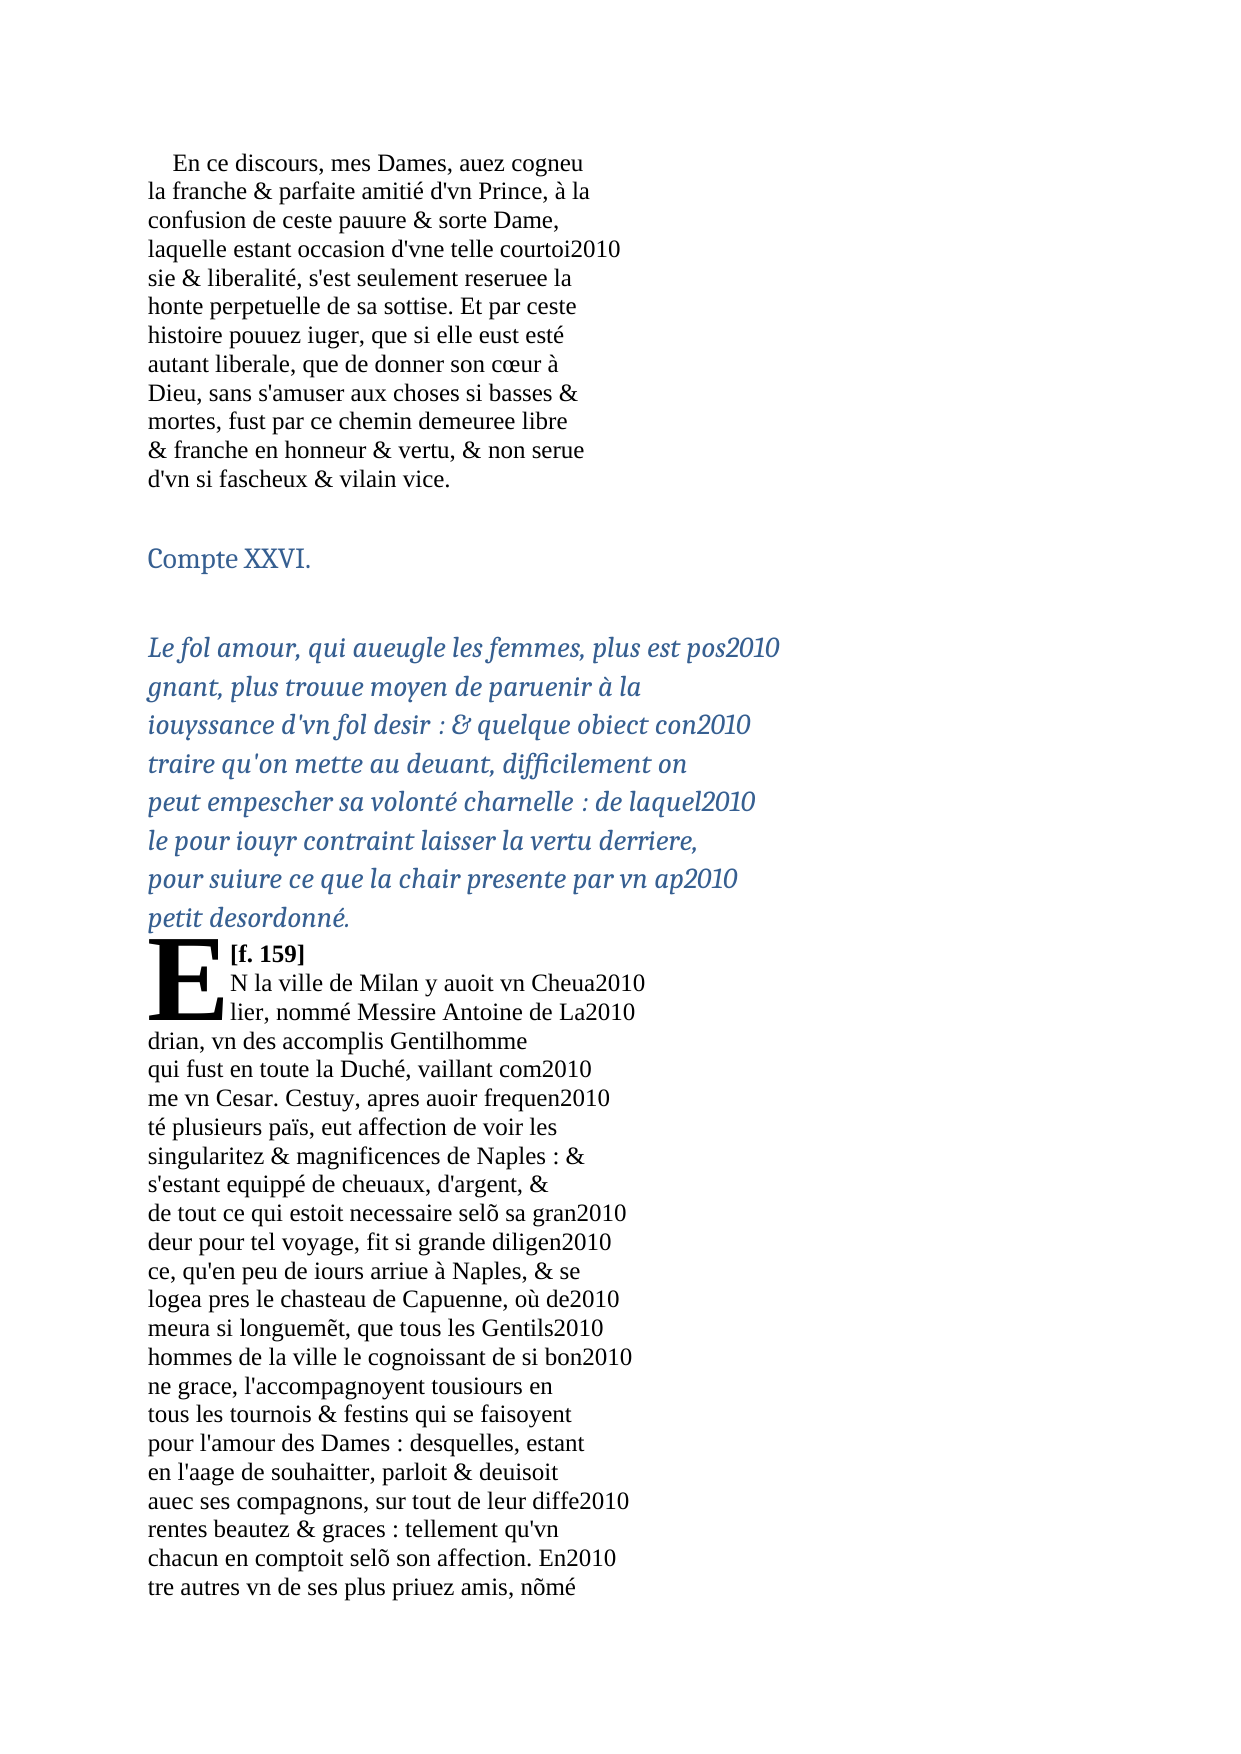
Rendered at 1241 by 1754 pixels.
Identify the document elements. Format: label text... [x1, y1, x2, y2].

subtitle Le fol amour, qui aueugle les femmes, plus est pos2010 gnant, plus trouue moyen de paruenir à la iouyssance d'vn fol desir : & quelque obiect con2010 traire qu'on mette au deuant, difficilement on peut empescher sa volonté charnelle : de laquel2010 le pour iouyr contraint laisser la vertu derriere, pour suiure ce que la chair presente par vn ap2010 petit desordonné. [148, 631, 1093, 934]
text E[f. 159] N la ville de Milan y auoit vn Cheua2010 lier, nommé Messire Antoine de La2010 drian, vn des accomplis Gentilhomme qui fust en toute la Duché, vaillant com2010 me vn Cesar. Cestuy, apres auoir frequen2010 té plusieurs païs, eut affection de voir les singularitez & magnificences de Naples : & s'estant equippé de cheuaux, d'argent, & de tout ce qui estoit necessaire selõ sa gran2010 deur pour tel voyage, fit si grande diligen2010 ce, qu'en peu de iours arriue à Naples, & se logea pres le chasteau de Capuenne, où de2010 meura si longuemẽt, que tous les Gentils2010 hommes de la ville le cognoissant de si bon2010 ne grace, l'accompagnoyent tousiours en tous les tournois & festins qui se faisoyent pour l'amour des Dames : desquelles, estant en l'aage de souhaitter, parloit & deuisoit auec ses compagnons, sur tout de leur diffe2010 rentes beautez & graces : tellement qu'vn chacun en comptoit selõ son affection. En2010 tre autres vn de ses plus priuez amis, nõmé [148, 939, 1093, 1601]
text En ce discours, mes Dames, auez cogneu la franche & parfaite amitié d'vn Prince, à la confusion de ceste pauure & sorte Dame, laquelle estant occasion d'vne telle courtoi2010 sie & liberalité, s'est seulement reseruee la honte perpetuelle de sa sottise. Et par ceste histoire pouuez iuger, que si elle eust esté autant liberale, que de donner son cœur à Dieu, sans s'amuser aux choses si basses & mortes, fust par ce chemin demeuree libre & franche en honneur & vertu, & non serue d'vn si fascheux & vilain vice. [148, 148, 1093, 493]
subtitle Compte XXVI. [148, 543, 1093, 576]
